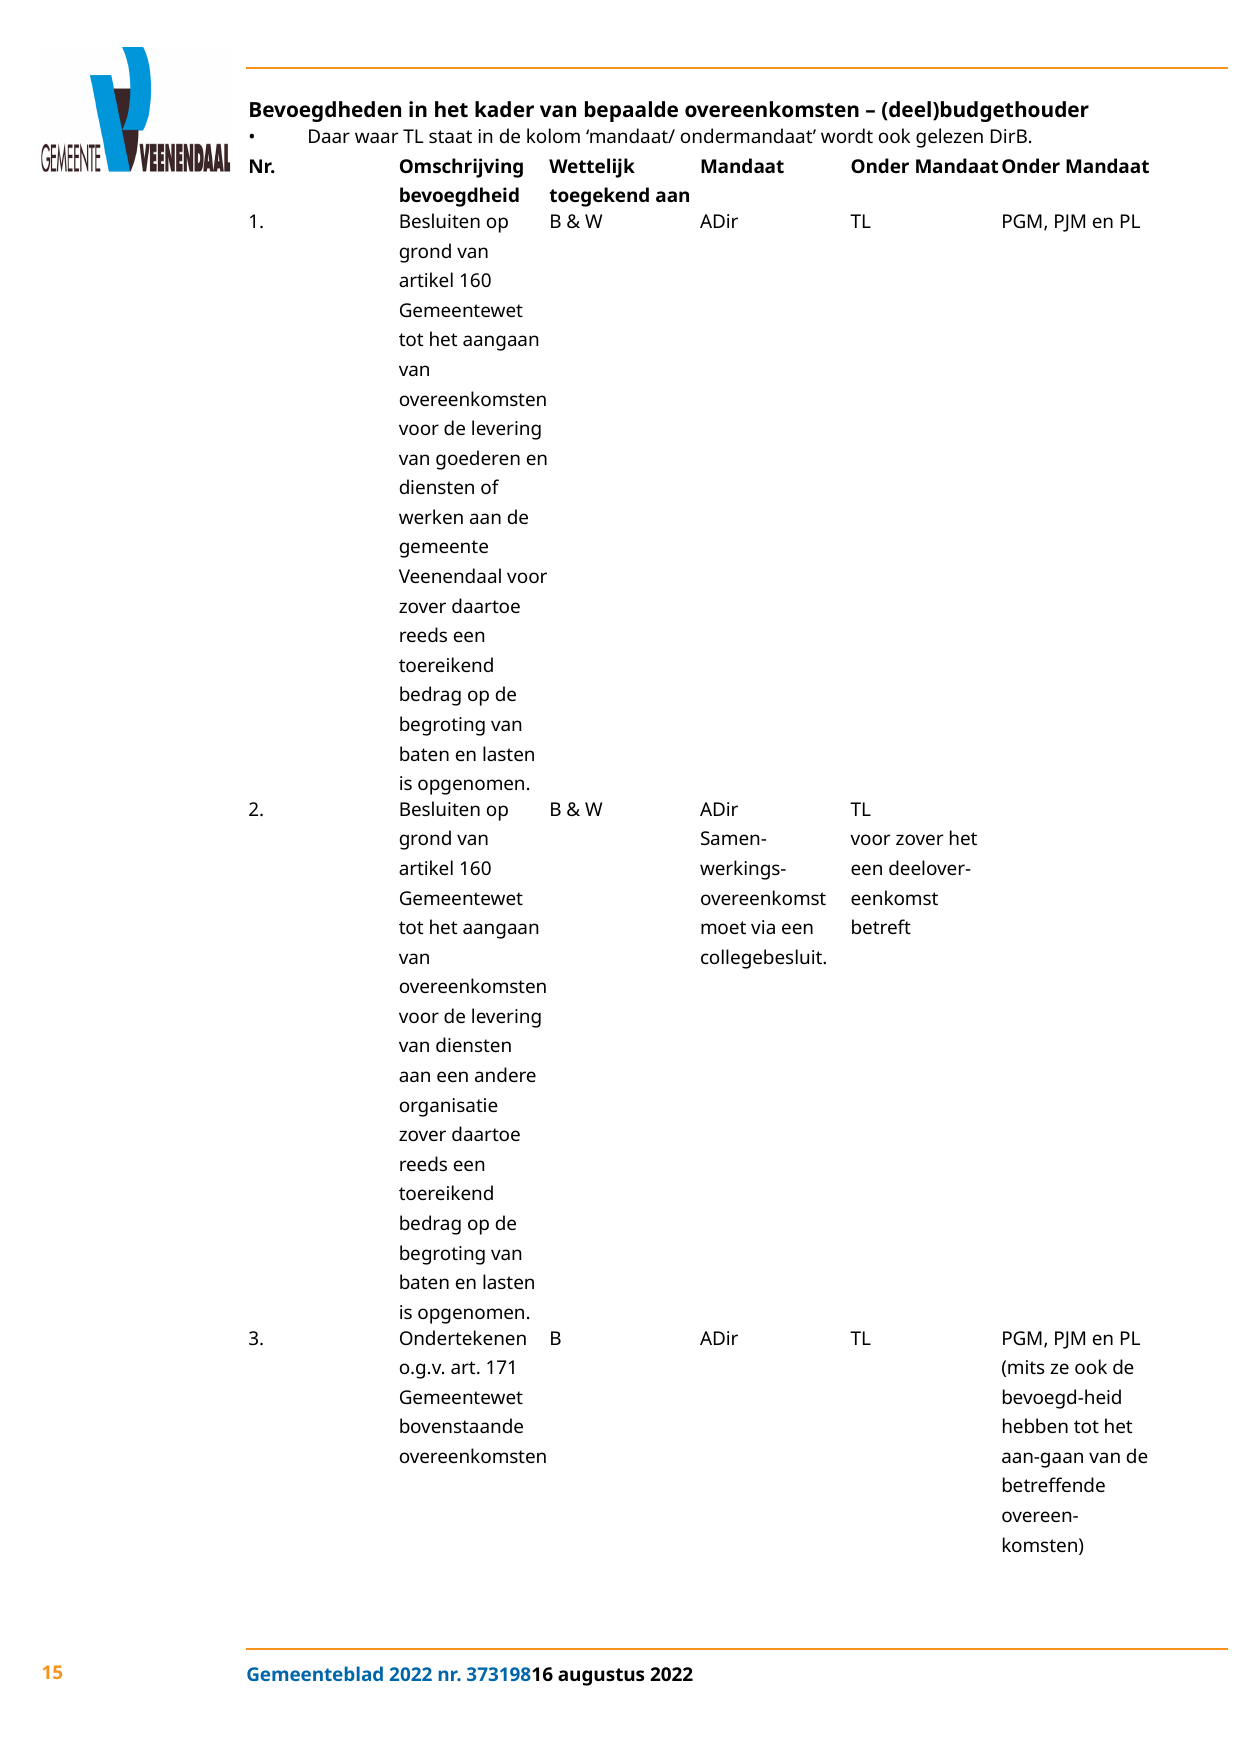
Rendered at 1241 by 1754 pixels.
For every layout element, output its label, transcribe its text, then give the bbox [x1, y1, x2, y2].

table_header Onder Mandaat [850, 153, 1001, 208]
text Bevoegdheden in het kader van bepaalde overeenkomsten – (deel)budgethouder [248, 95, 1152, 123]
table_cell Besluiten op grond van artikel 160 Gemeentewet tot het aangaan van overeenkomsten voor de levering van goederen en diensten of werken aan de gemeente Veenendaal voor zover daartoe reeds een toereikend bedrag op de begroting van baten en lasten is opgenomen. [399, 208, 549, 796]
table_cell B & W [549, 208, 700, 796]
table_cell ADir [700, 208, 850, 796]
table_cell TL [850, 208, 1001, 796]
table_cell Ondertekenen o.g.v. art. 171 Gemeentewet bovenstaande overeenkomsten [399, 1325, 549, 1557]
table_header Omschrijving bevoegdheid [399, 153, 549, 208]
table_cell PGM, PJM en PL (mits ze ook de bevoegd-heid hebben tot het aan-gaan van de betreffende overeen-komsten) [1001, 1325, 1152, 1557]
table_cell [248, 208, 398, 796]
table_cell TL [850, 1325, 1001, 1557]
table_cell Besluiten op grond van artikel 160 Gemeentewet tot het aangaan van overeenkomsten voor de levering van diensten aan een andere organisatie zover daartoe reeds een toereikend bedrag op de begroting van baten en lasten is opgenomen. [399, 796, 549, 1325]
table_cell [248, 796, 398, 1325]
table_cell ADir [700, 1325, 850, 1557]
table_header Mandaat [700, 153, 850, 208]
table_header Wettelijk toegekend aan [549, 153, 700, 208]
list Daar waar TL staat in de kolom ‘mandaat/ ondermandaat’ wordt ook gelezen DirB. [248, 123, 1152, 149]
table_cell [248, 1325, 398, 1557]
table_cell B & W [549, 796, 700, 1325]
table_cell [1001, 796, 1152, 1325]
picture [123, 47, 231, 172]
picture [41, 47, 130, 172]
table_cell PGM, PJM en PL [1001, 208, 1152, 796]
table_header Nr. [248, 153, 398, 208]
table_cell B [549, 1325, 700, 1557]
table_header Onder Mandaat [1001, 153, 1152, 208]
table_cell TL voor zover het een deelover-eenkomst betreft [850, 796, 1001, 1325]
table_cell ADir Samen-werkings-overeenkomst moet via een collegebesluit. [700, 796, 850, 1325]
